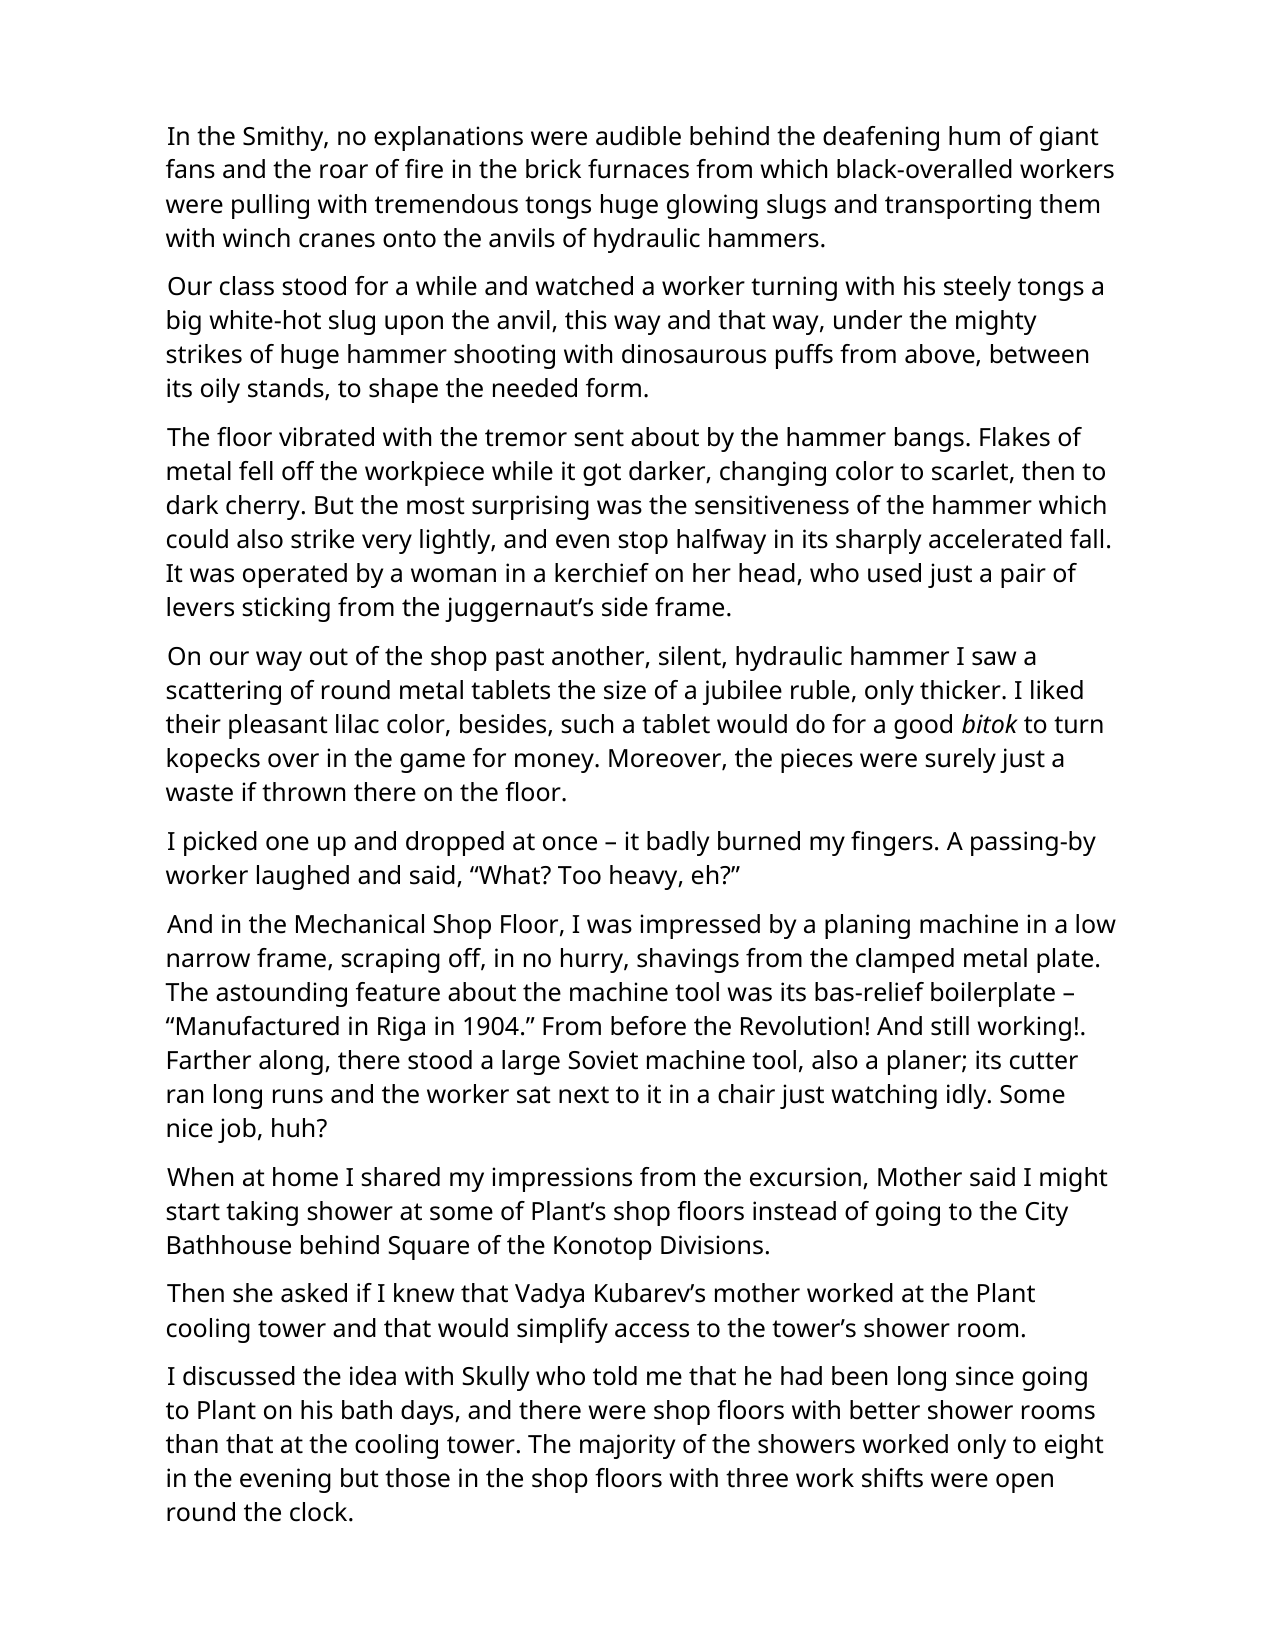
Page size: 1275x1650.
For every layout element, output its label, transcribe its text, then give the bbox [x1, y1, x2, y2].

text And in the Mechanical Shop Floor, I was impressed by a planing machine in a low narrow frame, scraping off, in no hurry, shavings from the clamped metal plate. The astounding feature about the machine tool was its bas-relief boilerplate – “Manufactured in Riga in 1904.” From before the Revolution! And still working!. Farther along, there stood a large Soviet machine tool, also a planer; its cutter ran long runs and the worker sat next to it in a chair just watching idly. Some nice job, huh? [165, 906, 1118, 1145]
text When at home I shared my impressions from the excursion, Mother said I might start taking shower at some of Plant’s shop floors instead of going to the City Bathhouse behind Square of the Konotop Divisions. [165, 1159, 1118, 1262]
text Then she asked if I knew that Vadya Kubarev’s mother worked at the Plant cooling tower and that would simplify access to the tower’s shower room. [165, 1276, 1118, 1344]
text On our way out of the shop past another, silent, hydraulic hammer I saw a scattering of round metal tablets the size of a jubilee ruble, only thicker. I liked their pleasant lilac color, besides, such a tablet would do for a good bitok to turn kopecks over in the game for money. Moreover, the pieces were surely just a waste if thrown there on the floor. [165, 639, 1118, 809]
text I discussed the idea with Skully who told me that he had been long since going to Plant on his bath days, and there were shop floors with better shower rooms than that at the cooling tower. The majority of the showers worked only to eight in the evening but those in the shop floors with three work shifts were open round the clock. [165, 1359, 1118, 1529]
text I picked one up and dropped at once – it badly burned my fingers. A passing-by worker laughed and said, “What? Too heavy, eh?” [165, 824, 1118, 892]
text Our class stood for a while and watched a worker turning with his steely tongs a big white-hot slug upon the anvil, this way and that way, under the mighty strikes of huge hammer shooting with dinosaurous puffs from above, between its oily stands, to shape the needed form. [165, 269, 1118, 405]
text The floor vibrated with the tremor sent about by the hammer bangs. Flakes of metal fell off the workpiece while it got darker, changing color to scarlet, then to dark cherry. But the most surprising was the sensitiveness of the hammer which could also strike very lightly, and even stop halfway in its sharply accelerated fall. It was operated by a woman in a kerchief on her head, who used just a pair of levers sticking from the juggernaut’s side frame. [165, 420, 1118, 624]
text In the Smithy, no explanations were audible behind the deafening hum of giant fans and the roar of fire in the brick furnaces from which black-overalled workers were pulling with tremendous tongs huge glowing slugs and transporting them with winch cranes onto the anvils of hydraulic hammers. [165, 118, 1118, 254]
